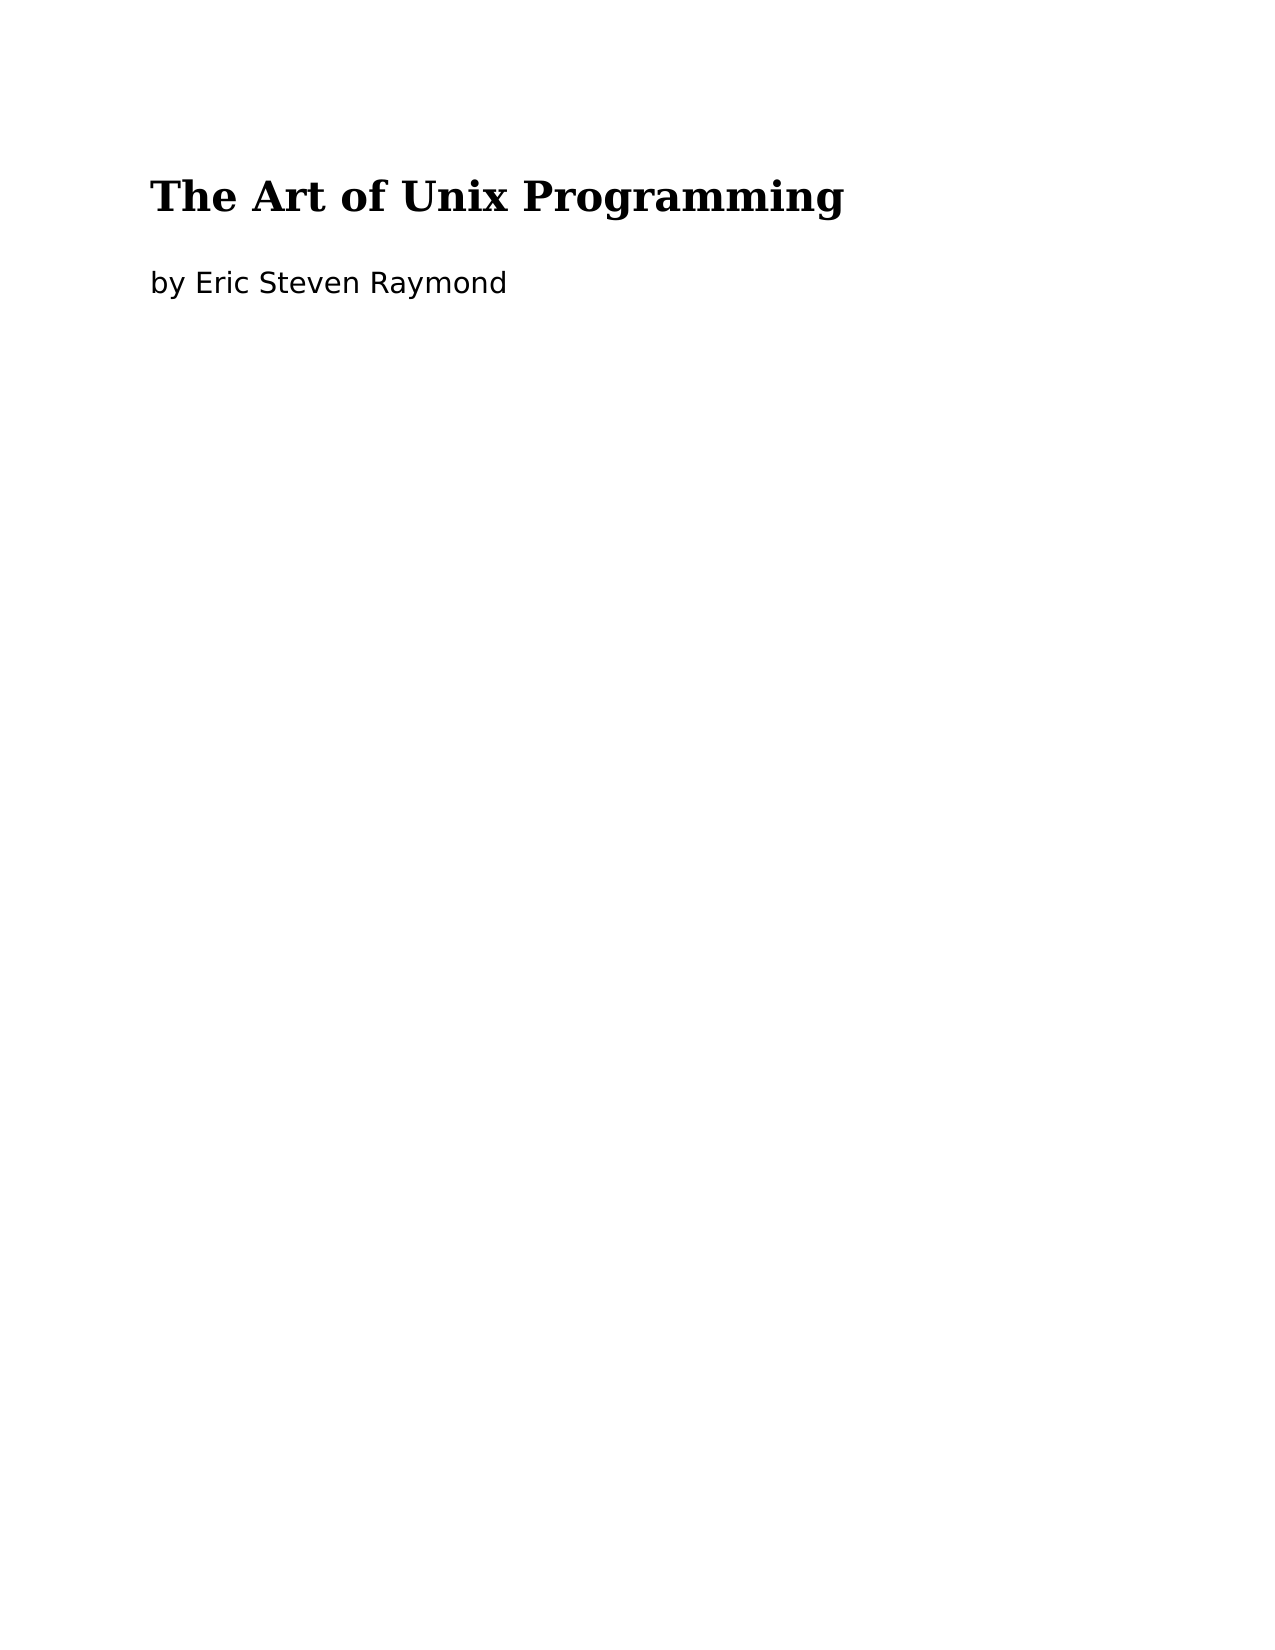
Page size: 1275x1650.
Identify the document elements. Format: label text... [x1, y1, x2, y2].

subtitle by Eric Steven Raymond [150, 266, 1125, 300]
subtitle The Art of Unix Programming [150, 171, 1125, 221]
